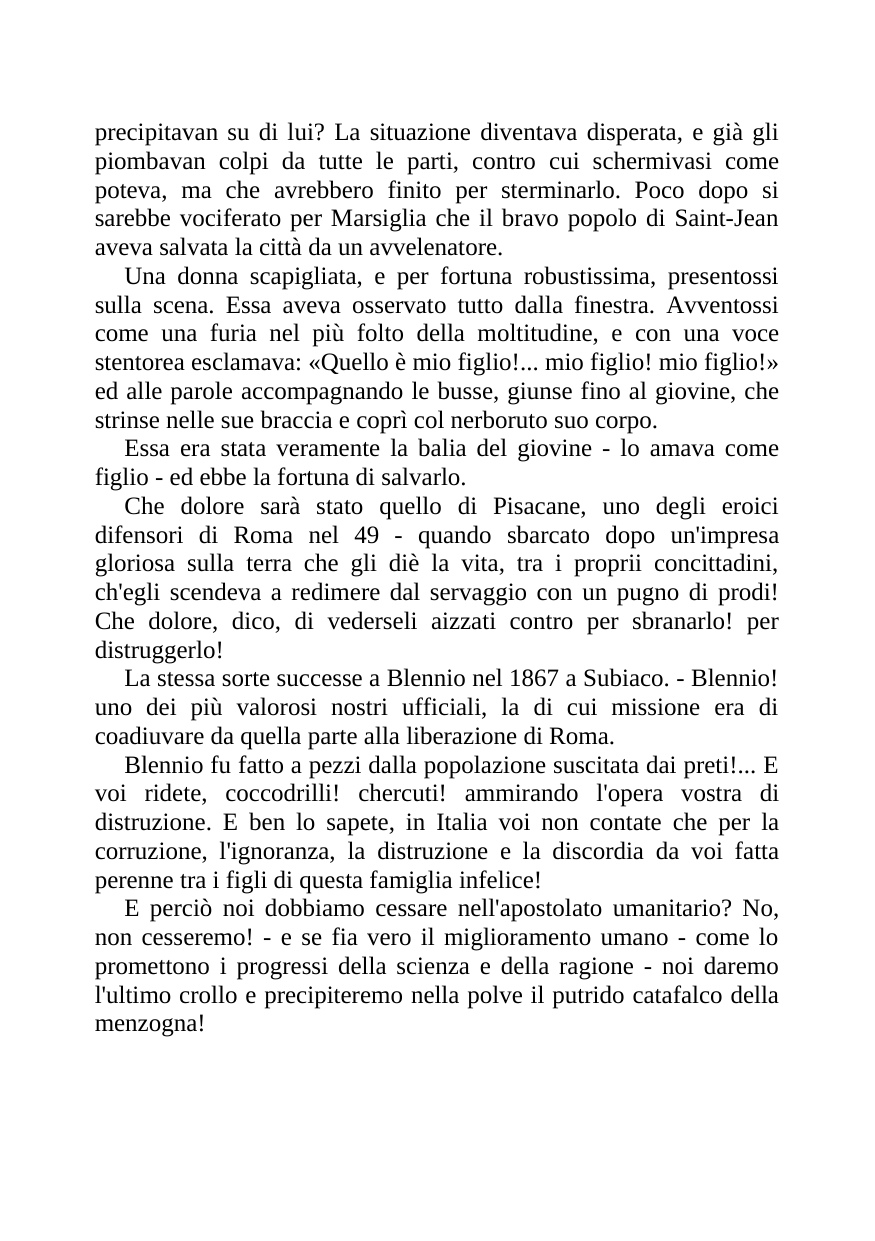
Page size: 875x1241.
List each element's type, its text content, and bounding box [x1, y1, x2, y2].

text Che dolore sarà stato quello di Pisacane, uno degli eroici difensori di Roma nel 49 - quando sbarcato dopo un'impresa gloriosa sulla terra che gli diè la vita, tra i proprii concittadini, ch'egli scendeva a redimere dal servaggio con un pugno di prodi! Che dolore, dico, di vederseli aizzati contro per sbranarlo! per distruggerlo! [94, 491, 779, 663]
text E perciò noi dobbiamo cessare nell'apostolato umanitario? No, non cesseremo! - e se fia vero il miglioramento umano - come lo promettono i progressi della scienza e della ragione - noi daremo l'ultimo crollo e precipiteremo nella polve il putrido catafalco della menzogna! [94, 893, 779, 1037]
text Blennio fu fatto a pezzi dalla popolazione suscitata dai preti!... E voi ridete, coccodrilli! chercuti! ammirando l'opera vostra di distruzione. E ben lo sapete, in Italia voi non contate che per la corruzione, l'ignoranza, la distruzione e la discordia da voi fatta perenne tra i figli di questa famiglia infelice! [94, 750, 779, 893]
text Una donna scapigliata, e per fortuna robustissima, presentossi sulla scena. Essa aveva osservato tutto dalla finestra. Avventossi come una furia nel più folto della moltitudine, e con una voce stentorea esclamava: «Quello è mio figlio!... mio figlio! mio figlio!» ed alle parole accompagnando le busse, giunse fino al giovine, che strinse nelle sue braccia e coprì col nerboruto suo corpo. [94, 261, 779, 433]
text Essa era stata veramente la balia del giovine - lo amava come figlio - ed ebbe la fortuna di salvarlo. [94, 433, 779, 491]
text La stessa sorte successe a Blennio nel 1867 a Subiaco. - Blennio! uno dei più valorosi nostri ufficiali, la di cui missione era di coadiuvare da quella parte alla liberazione di Roma. [94, 663, 779, 750]
text precipitavan su di lui? La situazione diventava disperata, e già gli piombavan colpi da tutte le parti, contro cui schermivasi come poteva, ma che avrebbero finito per sterminarlo. Poco dopo si sarebbe vociferato per Marsiglia che il bravo popolo di Saint-Jean aveva salvata la città da un avvelenatore. [94, 117, 779, 261]
